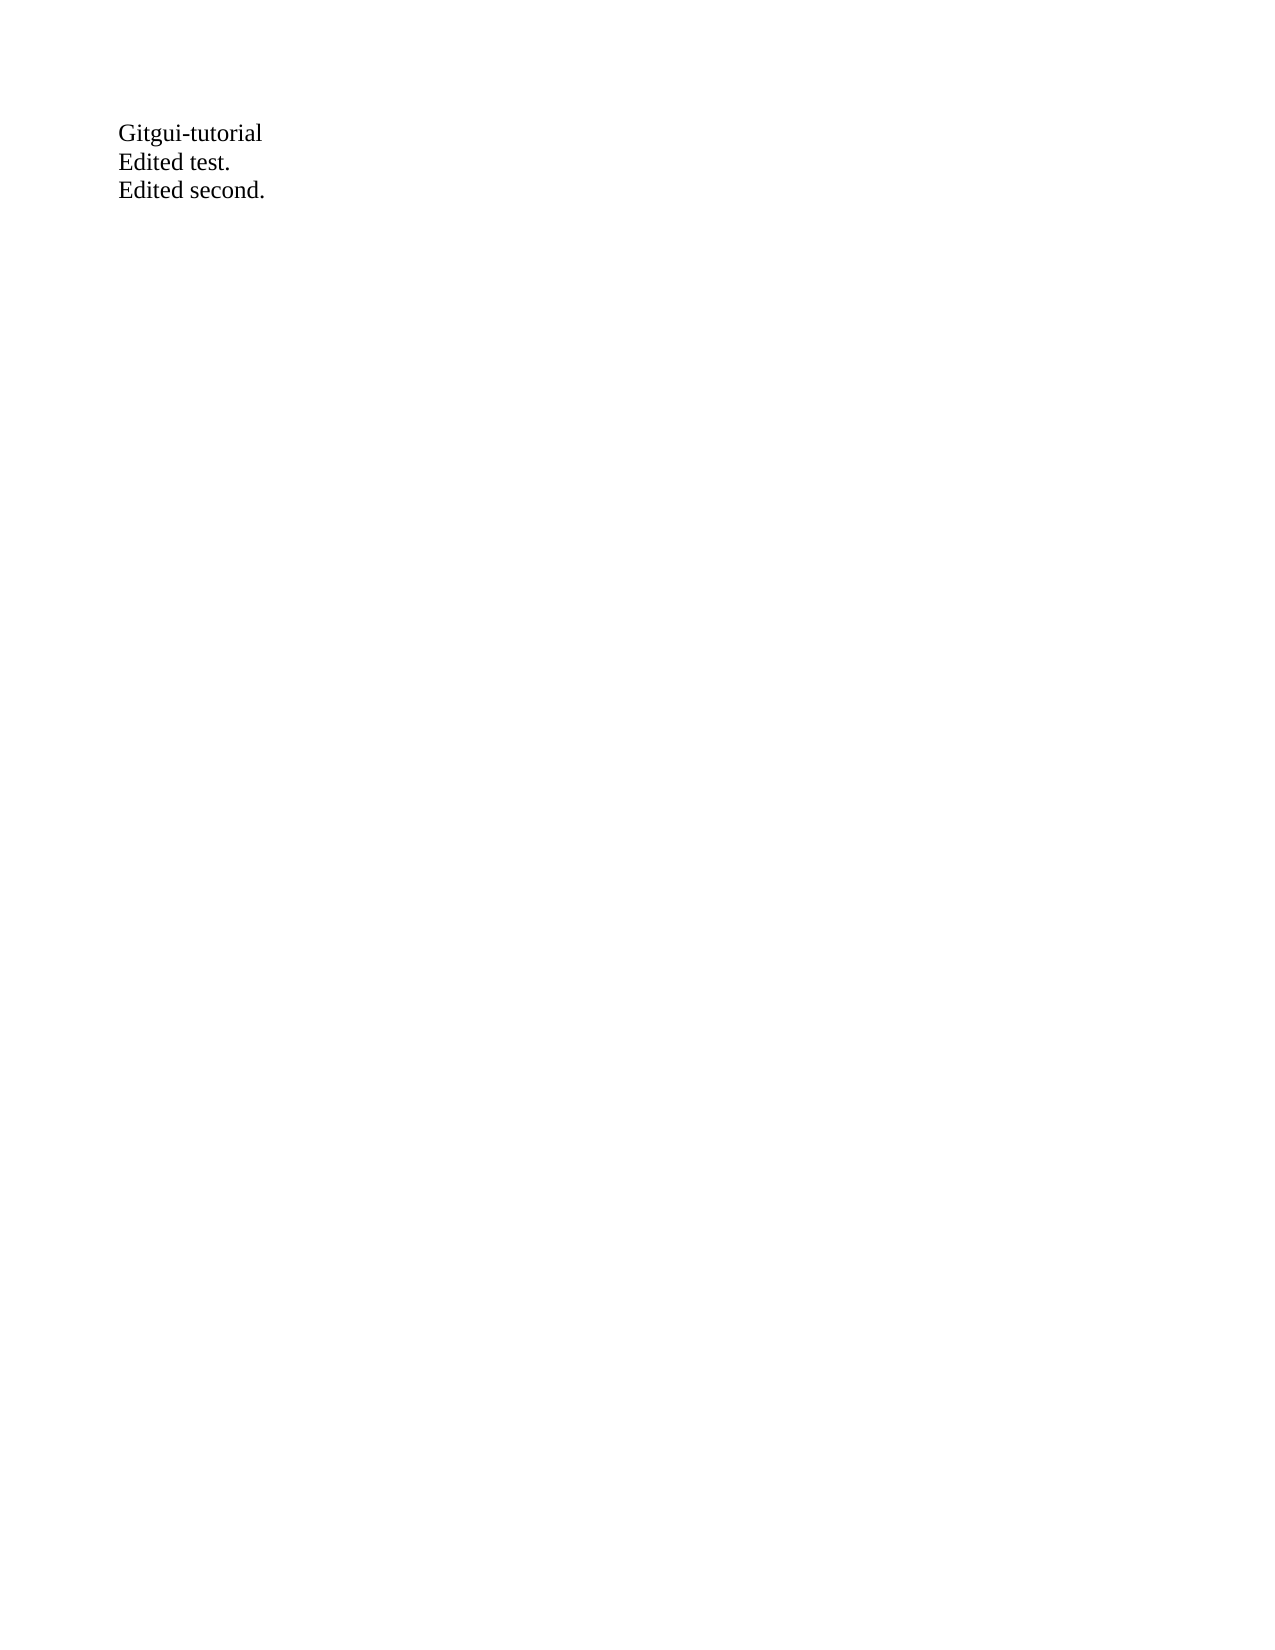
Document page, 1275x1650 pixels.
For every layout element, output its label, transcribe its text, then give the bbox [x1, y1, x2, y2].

text Gitgui-tutorial [118, 118, 1157, 147]
text Edited test. [118, 147, 1157, 176]
text Edited second. [118, 176, 1157, 204]
